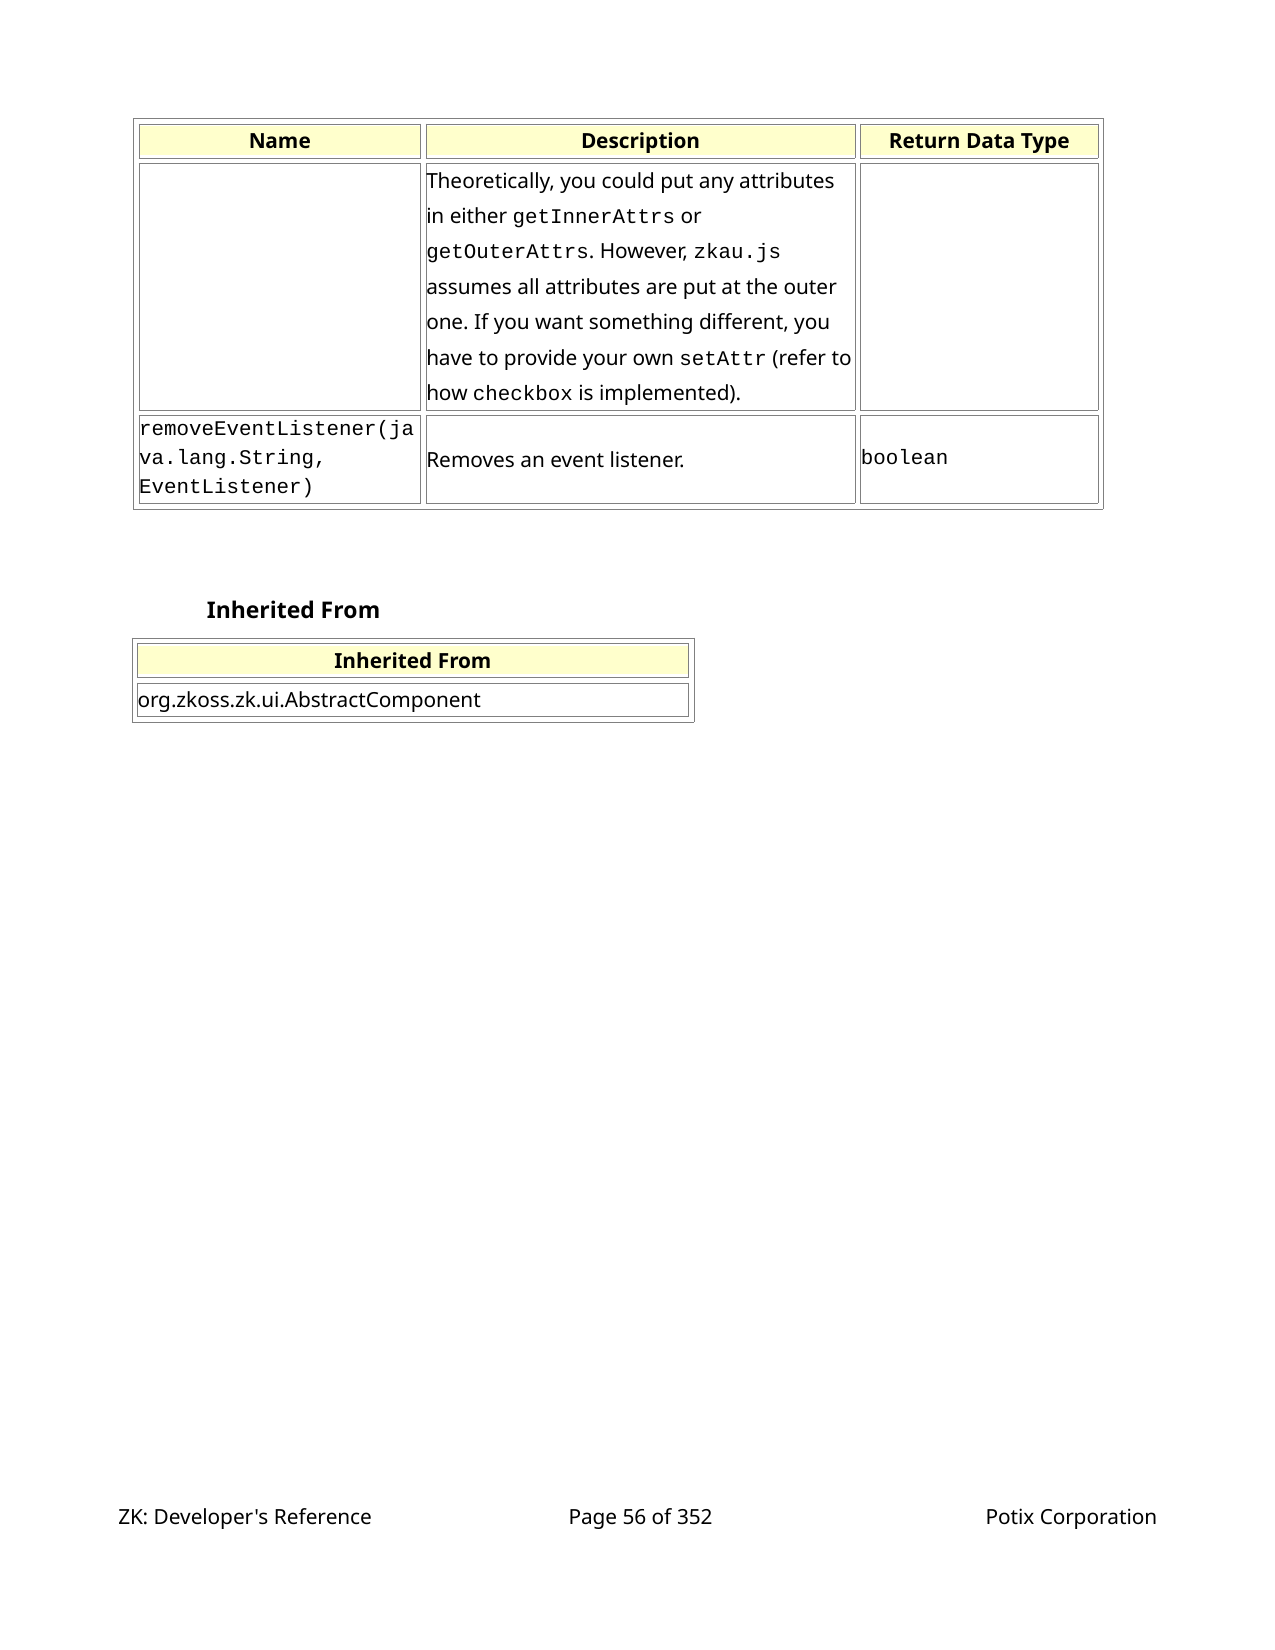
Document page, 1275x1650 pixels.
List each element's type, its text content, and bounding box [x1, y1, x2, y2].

table_cell [136, 158, 423, 409]
table_cell org.zkoss.zk.ui.AbstractComponent [134, 677, 691, 716]
table_header Description [423, 119, 858, 158]
table_header Inherited From [134, 639, 691, 677]
table_header Return Data Type [858, 119, 1101, 158]
table_header Name [136, 119, 423, 158]
table_cell [858, 158, 1101, 409]
table_cell boolean [858, 410, 1101, 503]
subtitle Inherited From [207, 594, 1157, 625]
table_cell removeEventListener(java.lang.String, EventListener) [136, 410, 423, 503]
table_cell Theoretically, you could put any attributes in either getInnerAttrs or getOuterAttrs. However, zkau.js assumes all attributes are put at the outer one. If you want something different, you have to provide your own setAttr (refer to how checkbox is implemented). [423, 158, 858, 409]
table_cell Removes an event listener. [423, 410, 858, 503]
